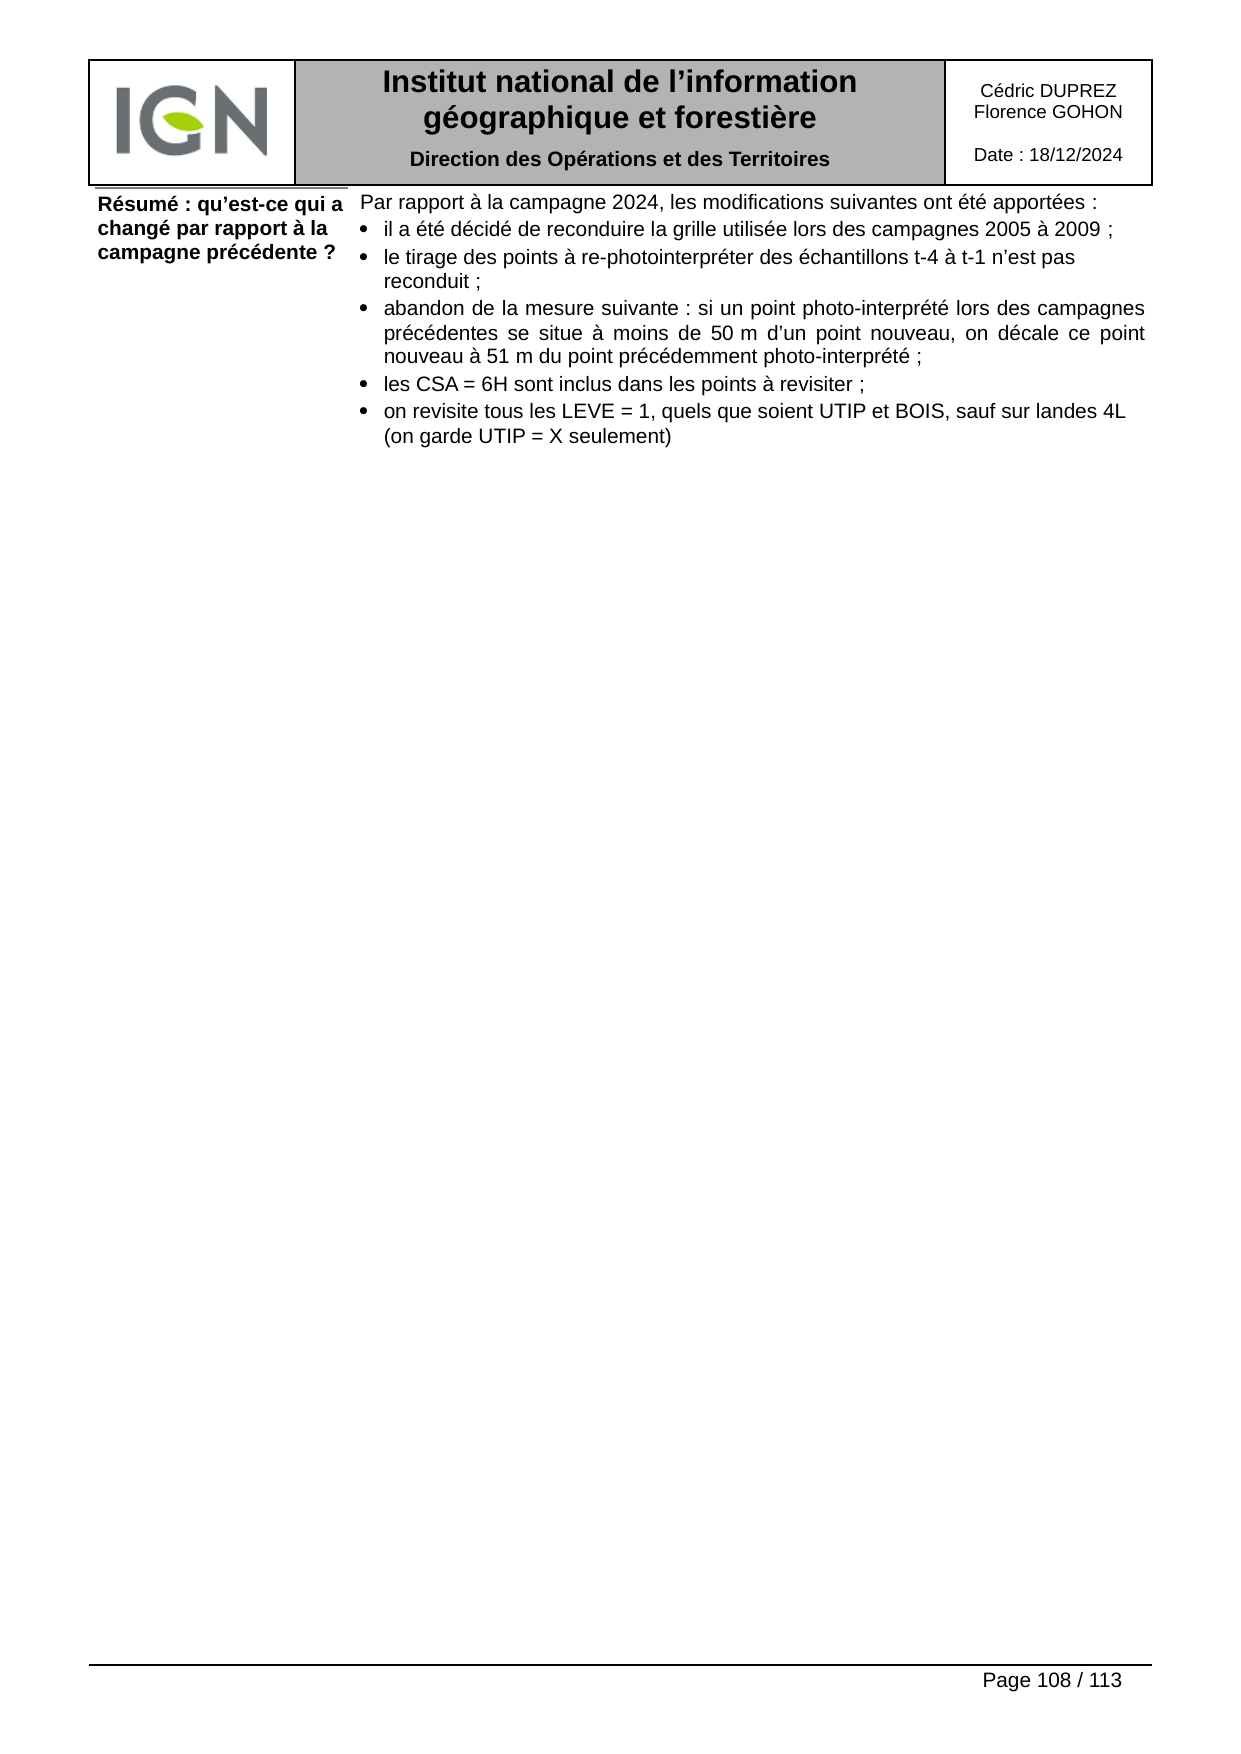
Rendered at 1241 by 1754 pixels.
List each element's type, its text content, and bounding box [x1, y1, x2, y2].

picture [91, 62, 293, 180]
table_cell Par rapport à la campagne 2024, les modifications suivantes ont été apportées : il a été décidé de reconduire la grille utilisée lors des campagnes 2005 à 2009 ; le tirage des points à re-photointerpréter des échantillons t-4 à t-1 n’est pas reconduit ; abandon de la mesure suivante : si un point photo-interprété lors des campagnes précédentes se situe à moins de 50 m d’un point nouveau, on décale ce point nouveau à 51 m du point précédemment photo-interprété ; les CSA = 6H sont inclus dans les points à revisiter ; on revisite tous les LEVE = 1, quels que soient UTIP et BOIS, sauf sur landes 4L (on garde UTIP = X seulement) [354, 186, 1152, 481]
table_cell Résumé : qu’est-ce qui a changé par rapport à la campagne précédente ? [89, 186, 354, 481]
